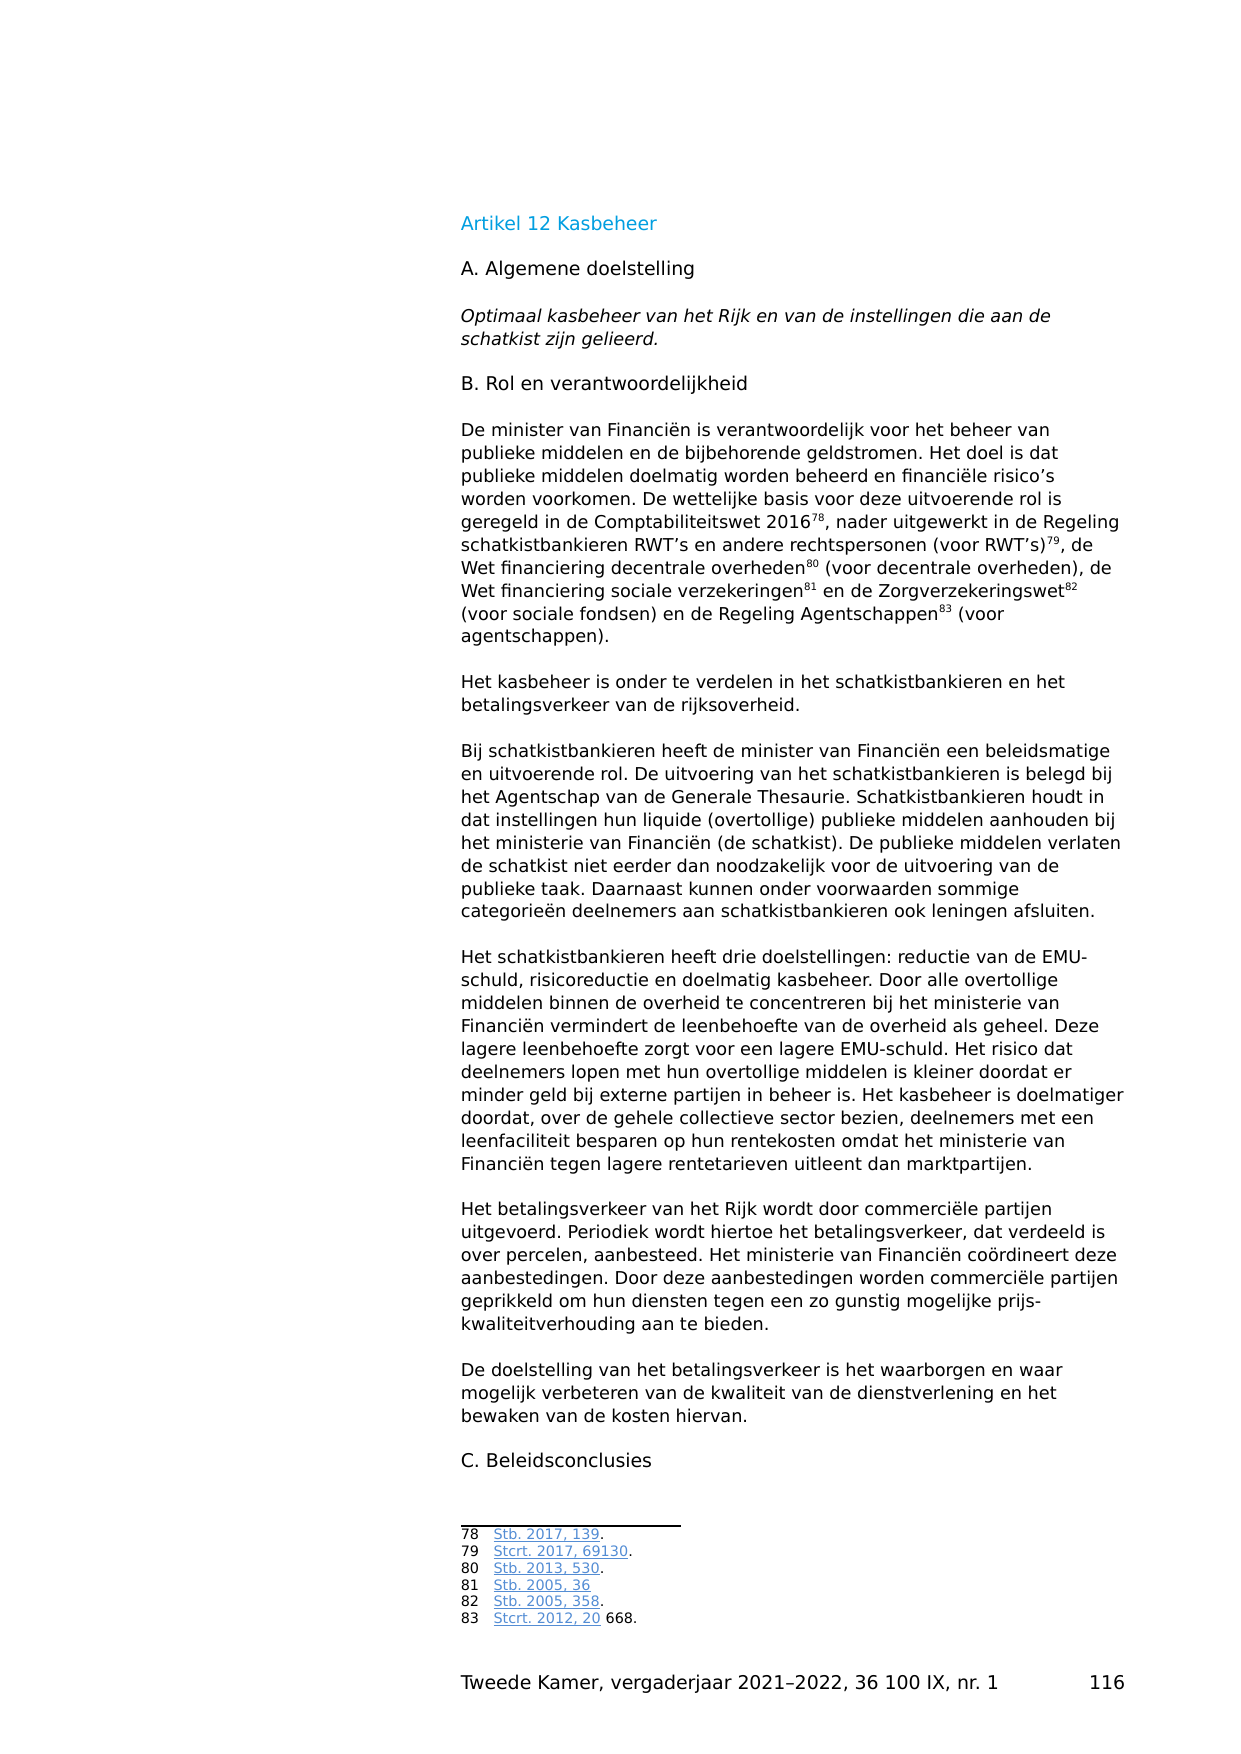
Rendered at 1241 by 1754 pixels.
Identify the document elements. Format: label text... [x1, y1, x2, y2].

text Het schatkistbankieren heeft drie doelstellingen: reductie van de EMU-schuld, risicoreductie en doelmatig kasbeheer. Door alle overtollige middelen binnen de overheid te concentreren bij het ministerie van Financiën vermindert de leenbehoefte van de overheid als geheel. Deze lagere leenbehoefte zorgt voor een lagere EMU-schuld. Het risico dat deelnemers lopen met hun overtollige middelen is kleiner doordat er minder geld bij externe partijen in beheer is. Het kasbeheer is doelmatiger doordat, over de gehele collectieve sector bezien, deelnemers met een leenfaciliteit besparen op hun rentekosten omdat het ministerie van Financiën tegen lagere rentetarieven uitleent dan marktpartijen. [461, 945, 1125, 1174]
text __Stb. 2005, 36 [461, 1577, 1125, 1593]
text __Stb. 2005, 358. [461, 1593, 1125, 1610]
title B. Rol en verantwoordelijkheid [461, 373, 1125, 395]
text Het kasbeheer is onder te verdelen in het schatkistbankieren en het betalingsverkeer van de rijksoverheid. [461, 670, 1125, 716]
text __Stb. 2017, 139. [461, 1526, 1125, 1543]
text De minister van Financiën is verantwoordelijk voor het beheer van publieke middelen en de bijbehorende geldstromen. Het doel is dat publieke middelen doelmatig worden beheerd en financiële risico’s worden voorkomen. De wettelijke basis voor deze uitvoerende rol is geregeld in de Comptabiliteitswet 2016, nader uitgewerkt in de Regeling schatkistbankieren RWT’s en andere rechtspersonen (voor RWT’s), de Wet financiering decentrale overheden (voor decentrale overheden), de Wet financiering sociale verzekeringen en de Zorgverzekeringswet (voor sociale fondsen) en de Regeling Agentschappen (voor agentschappen). [461, 418, 1125, 647]
text Het betalingsverkeer van het Rijk wordt door commerciële partijen uitgevoerd. Periodiek wordt hiertoe het betalingsverkeer, dat verdeeld is over percelen, aanbesteed. Het ministerie van Financiën coördineert deze aanbestedingen. Door deze aanbestedingen worden commerciële partijen geprikkeld om hun diensten tegen een zo gunstig mogelijke prijs-kwaliteitverhouding aan te bieden. [461, 1197, 1125, 1335]
title Artikel 12 Kasbeheer [461, 213, 1125, 235]
text Bij schatkistbankieren heeft de minister van Financiën een beleidsmatige en uitvoerende rol. De uitvoering van het schatkistbankieren is belegd bij het Agentschap van de Generale Thesaurie. Schatkistbankieren houdt in dat instellingen hun liquide (overtollige) publieke middelen aanhouden bij het ministerie van Financiën (de schatkist). De publieke middelen verlaten de schatkist niet eerder dan noodzakelijk voor de uitvoering van de publieke taak. Daarnaast kunnen onder voorwaarden sommige categorieën deelnemers aan schatkistbankieren ook leningen afsluiten. [461, 739, 1125, 922]
text __Stcrt. 2017, 69130. [461, 1543, 1125, 1560]
text __Stcrt. 2012, 20 668. [461, 1610, 1125, 1627]
text __Stb. 2013, 530. [461, 1560, 1125, 1577]
title C. Beleidsconclusies [461, 1449, 1125, 1472]
text Optimaal kasbeheer van het Rijk en van de instellingen die aan de schatkist zijn gelieerd. [461, 304, 1125, 350]
text De doelstelling van het betalingsverkeer is het waarborgen en waar mogelijk verbeteren van de kwaliteit van de dienstverlening en het bewaken van de kosten hiervan. [461, 1358, 1125, 1427]
title A. Algemene doelstelling [461, 258, 1125, 280]
